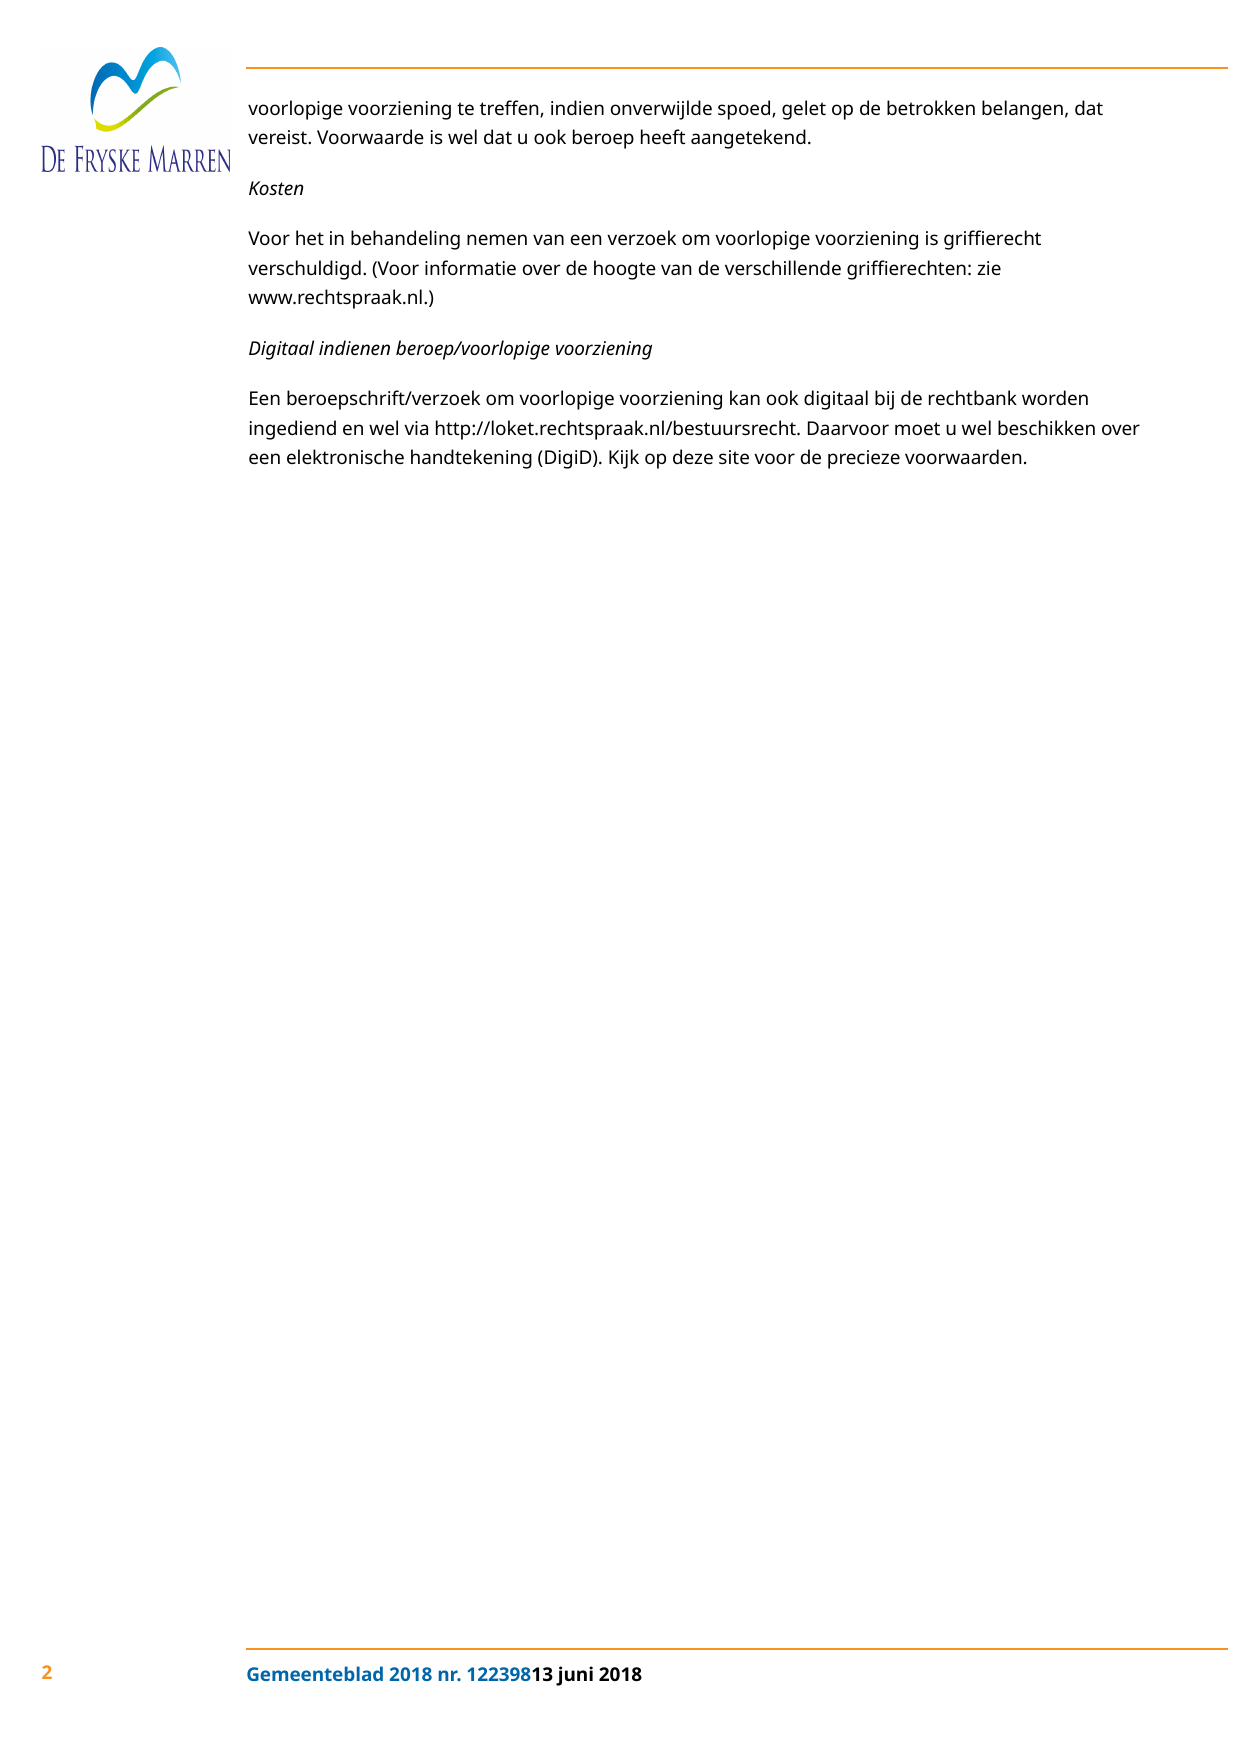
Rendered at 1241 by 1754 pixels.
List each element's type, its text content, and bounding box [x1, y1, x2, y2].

picture [41, 47, 231, 172]
text Digitaal indienen beroep/voorlopige voorziening [248, 335, 1152, 361]
text Kosten [248, 175, 1152, 201]
text Voor het in behandeling nemen van een verzoek om voorlopige voorziening is griffierecht verschuldigd. (Voor informatie over de hoogte van de verschillende griffierechten: zie www.rechtspraak.nl.) [248, 225, 1152, 310]
text voorlopige voorziening te treffen, indien onverwijlde spoed, gelet op de betrokken belangen, dat vereist. Voorwaarde is wel dat u ook beroep heeft aangetekend. [248, 95, 1152, 150]
text Een beroepschrift/verzoek om voorlopige voorziening kan ook digitaal bij de rechtbank worden ingediend en wel via http://loket.rechtspraak.nl/bestuursrecht. Daarvoor moet u wel beschikken over een elektronische handtekening (DigiD). Kijk op deze site voor de precieze voorwaarden. [248, 385, 1152, 470]
